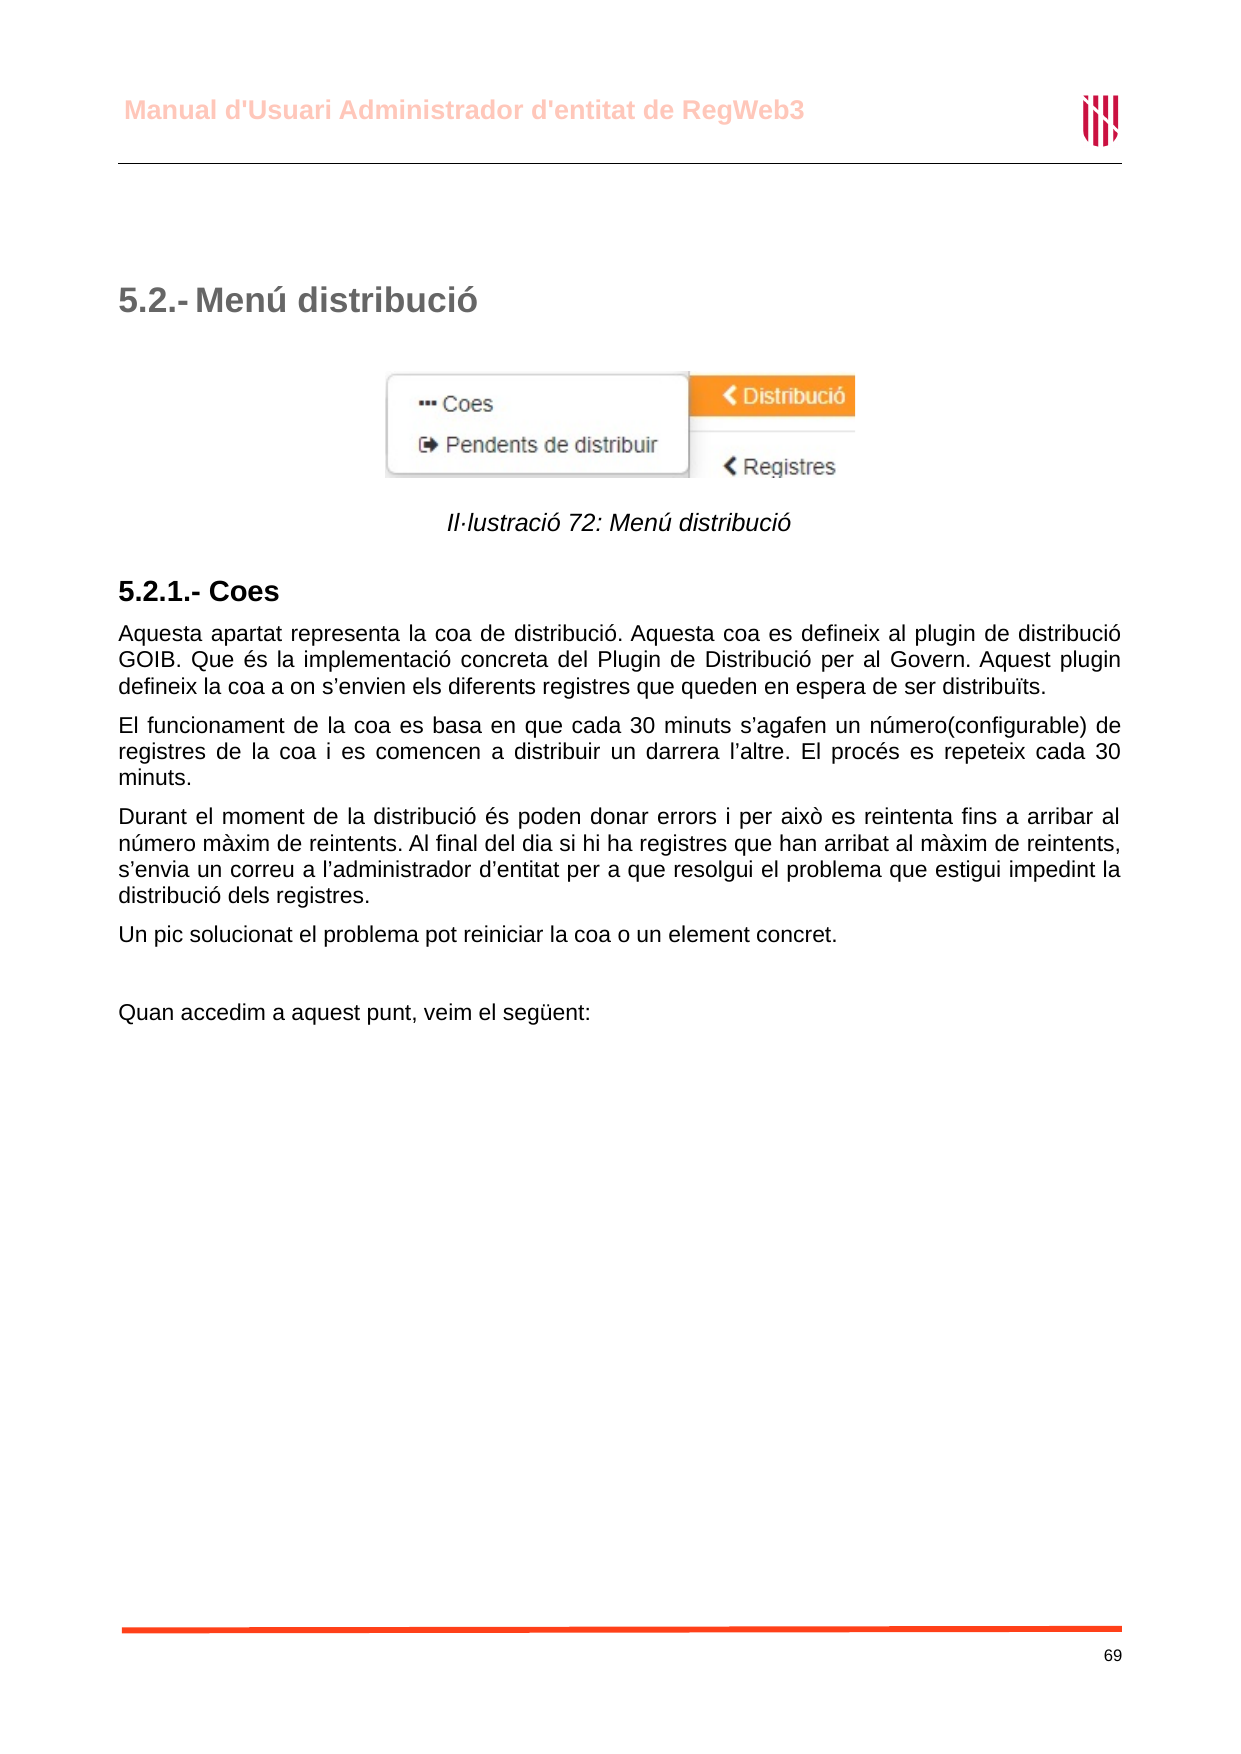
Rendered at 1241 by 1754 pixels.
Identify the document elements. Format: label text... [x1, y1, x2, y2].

subtitle Menú distribució [118, 279, 1122, 320]
text El funcionament de la coa es basa en que cada 30 minuts s’agafen un número(configurable) de registres de la coa i es comencen a distribuir un darrera l’altre. El procés es repeteix cada 30 minuts. [118, 712, 1122, 791]
picture [1080, 93, 1121, 148]
picture [385, 371, 856, 478]
text Quan accedim a aquest punt, veim el següent: [118, 999, 1122, 1025]
text Aquesta apartat representa la coa de distribució. Aquesta coa es defineix al plugin de distribució GOIB. Que és la implementació concreta del Plugin de Distribució per al Govern. Aquest plugin defineix la coa a on s’envien els diferents registres que queden en espera de ser distribuïts. [118, 620, 1122, 699]
text Durant el moment de la distribució és poden donar errors i per això es reintenta fins a arribar al número màxim de reintents. Al final del dia si hi ha registres que han arribat al màxim de reintents, s’envia un correu a l’administrador d’entitat per a que resolgui el problema que estigui impedint la distribució dels registres. [118, 803, 1122, 908]
text Un pic solucionat el problema pot reiniciar la coa o un element concret. [118, 921, 1122, 947]
text Il·lustració 72: Menú distribució [118, 508, 1122, 536]
subtitle Coes [118, 574, 1122, 607]
